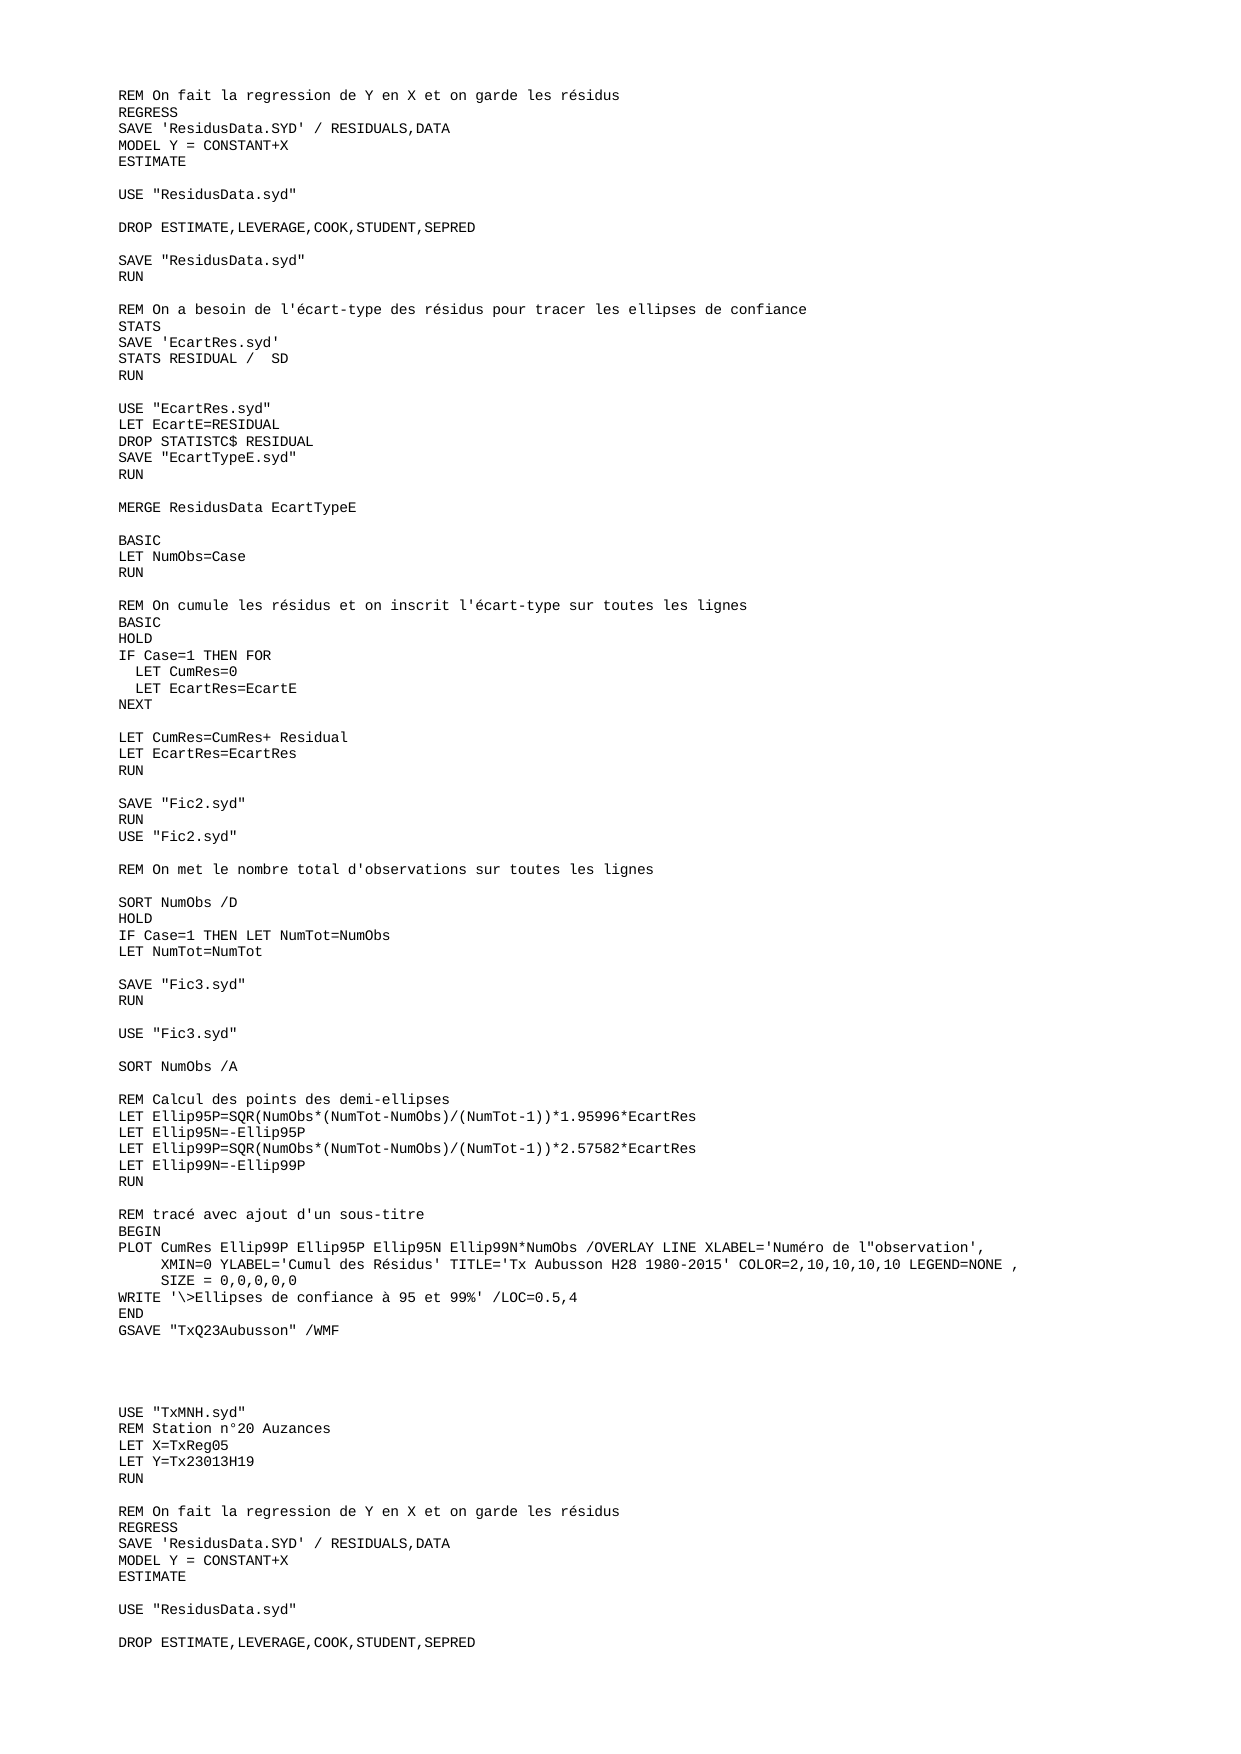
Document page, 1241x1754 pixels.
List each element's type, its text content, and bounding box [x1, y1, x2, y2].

text IF Case=1 THEN LET NumTot=NumObs [118, 928, 1122, 944]
text MERGE ResidusData EcartTypeE [118, 500, 1122, 516]
text LET Ellip95P=SQR(NumObs*(NumTot-NumObs)/(NumTot-1))*1.95996*EcartRes [118, 1109, 1122, 1125]
text USE "Fic2.syd" [118, 829, 1122, 846]
text REM On fait la regression de Y en X et on garde les résidus [118, 1504, 1122, 1520]
text REM tracé avec ajout d'un sous-titre [118, 1208, 1122, 1224]
text RUN [118, 269, 1122, 286]
text REM On a besoin de l'écart-type des résidus pour tracer les ellipses de confiance [118, 302, 1122, 319]
text DROP ESTIMATE,LEVERAGE,COOK,STUDENT,SEPRED [118, 1636, 1122, 1652]
text LET Y=Tx23013H19 [118, 1454, 1122, 1471]
text WRITE '\>Ellipses de confiance à 95 et 99%' /LOC=0.5,4 [118, 1290, 1122, 1306]
text BEGIN [118, 1224, 1122, 1241]
text END [118, 1306, 1122, 1323]
text SAVE 'EcartRes.syd' [118, 335, 1122, 352]
text ESTIMATE [118, 1570, 1122, 1586]
text SAVE "EcartTypeE.syd" [118, 451, 1122, 467]
text REM Station n°20 Auzances [118, 1422, 1122, 1438]
text HOLD [118, 911, 1122, 928]
text SAVE "Fic2.syd" [118, 796, 1122, 813]
text LET Ellip99P=SQR(NumObs*(NumTot-NumObs)/(NumTot-1))*2.57582*EcartRes [118, 1142, 1122, 1158]
text REGRESS [118, 105, 1122, 121]
text SIZE = 0,0,0,0,0 [118, 1273, 1122, 1290]
text SAVE 'ResidusData.SYD' / RESIDUALS,DATA [118, 1537, 1122, 1553]
text RUN [118, 1471, 1122, 1487]
text PLOT CumRes Ellip99P Ellip95P Ellip95N Ellip99N*NumObs /OVERLAY LINE XLABEL='Numéro de l"observation', [118, 1241, 1122, 1257]
text LET NumObs=Case [118, 549, 1122, 566]
text RUN [118, 1175, 1122, 1191]
text LET EcartE=RESIDUAL [118, 418, 1122, 434]
text RUN [118, 368, 1122, 385]
text USE "ResidusData.syd" [118, 187, 1122, 204]
text REM On fait la regression de Y en X et on garde les résidus [118, 88, 1122, 105]
text SORT NumObs /A [118, 1059, 1122, 1076]
text XMIN=0 YLABEL='Cumul des Résidus' TITLE='Tx Aubusson H28 1980-2015' COLOR=2,10,10,10,10 LEGEND=NONE , [118, 1257, 1122, 1273]
text LET CumRes=0 [118, 664, 1122, 681]
text LET NumTot=NumTot [118, 944, 1122, 961]
text HOLD [118, 632, 1122, 648]
text LET Ellip95N=-Ellip95P [118, 1125, 1122, 1142]
text SAVE "ResidusData.syd" [118, 253, 1122, 269]
text SAVE "Fic3.syd" [118, 977, 1122, 994]
text STATS RESIDUAL / SD [118, 352, 1122, 368]
text RUN [118, 763, 1122, 780]
text LET X=TxReg05 [118, 1438, 1122, 1454]
text SAVE 'ResidusData.SYD' / RESIDUALS,DATA [118, 121, 1122, 138]
text NEXT [118, 697, 1122, 714]
text STATS [118, 319, 1122, 335]
text USE "EcartRes.syd" [118, 401, 1122, 418]
text USE "ResidusData.syd" [118, 1603, 1122, 1619]
text REM Calcul des points des demi-ellipses [118, 1092, 1122, 1109]
text MODEL Y = CONSTANT+X [118, 138, 1122, 154]
text USE "Fic3.syd" [118, 1027, 1122, 1043]
text LET CumRes=CumRes+ Residual [118, 730, 1122, 747]
text RUN [118, 994, 1122, 1010]
text USE "TxMNH.syd" [118, 1405, 1122, 1422]
text IF Case=1 THEN FOR [118, 648, 1122, 664]
text DROP STATISTC$ RESIDUAL [118, 434, 1122, 451]
text RUN [118, 813, 1122, 829]
text MODEL Y = CONSTANT+X [118, 1553, 1122, 1570]
text BASIC [118, 533, 1122, 549]
text SORT NumObs /D [118, 895, 1122, 911]
text BASIC [118, 615, 1122, 632]
text REM On cumule les résidus et on inscrit l'écart-type sur toutes les lignes [118, 599, 1122, 615]
text LET EcartRes=EcartRes [118, 747, 1122, 763]
text REGRESS [118, 1520, 1122, 1537]
text LET EcartRes=EcartE [118, 681, 1122, 697]
text RUN [118, 566, 1122, 582]
text LET Ellip99N=-Ellip99P [118, 1158, 1122, 1175]
text RUN [118, 467, 1122, 483]
text DROP ESTIMATE,LEVERAGE,COOK,STUDENT,SEPRED [118, 220, 1122, 237]
text GSAVE "TxQ23Aubusson" /WMF [118, 1323, 1122, 1339]
text ESTIMATE [118, 154, 1122, 171]
text REM On met le nombre total d'observations sur toutes les lignes [118, 862, 1122, 878]
